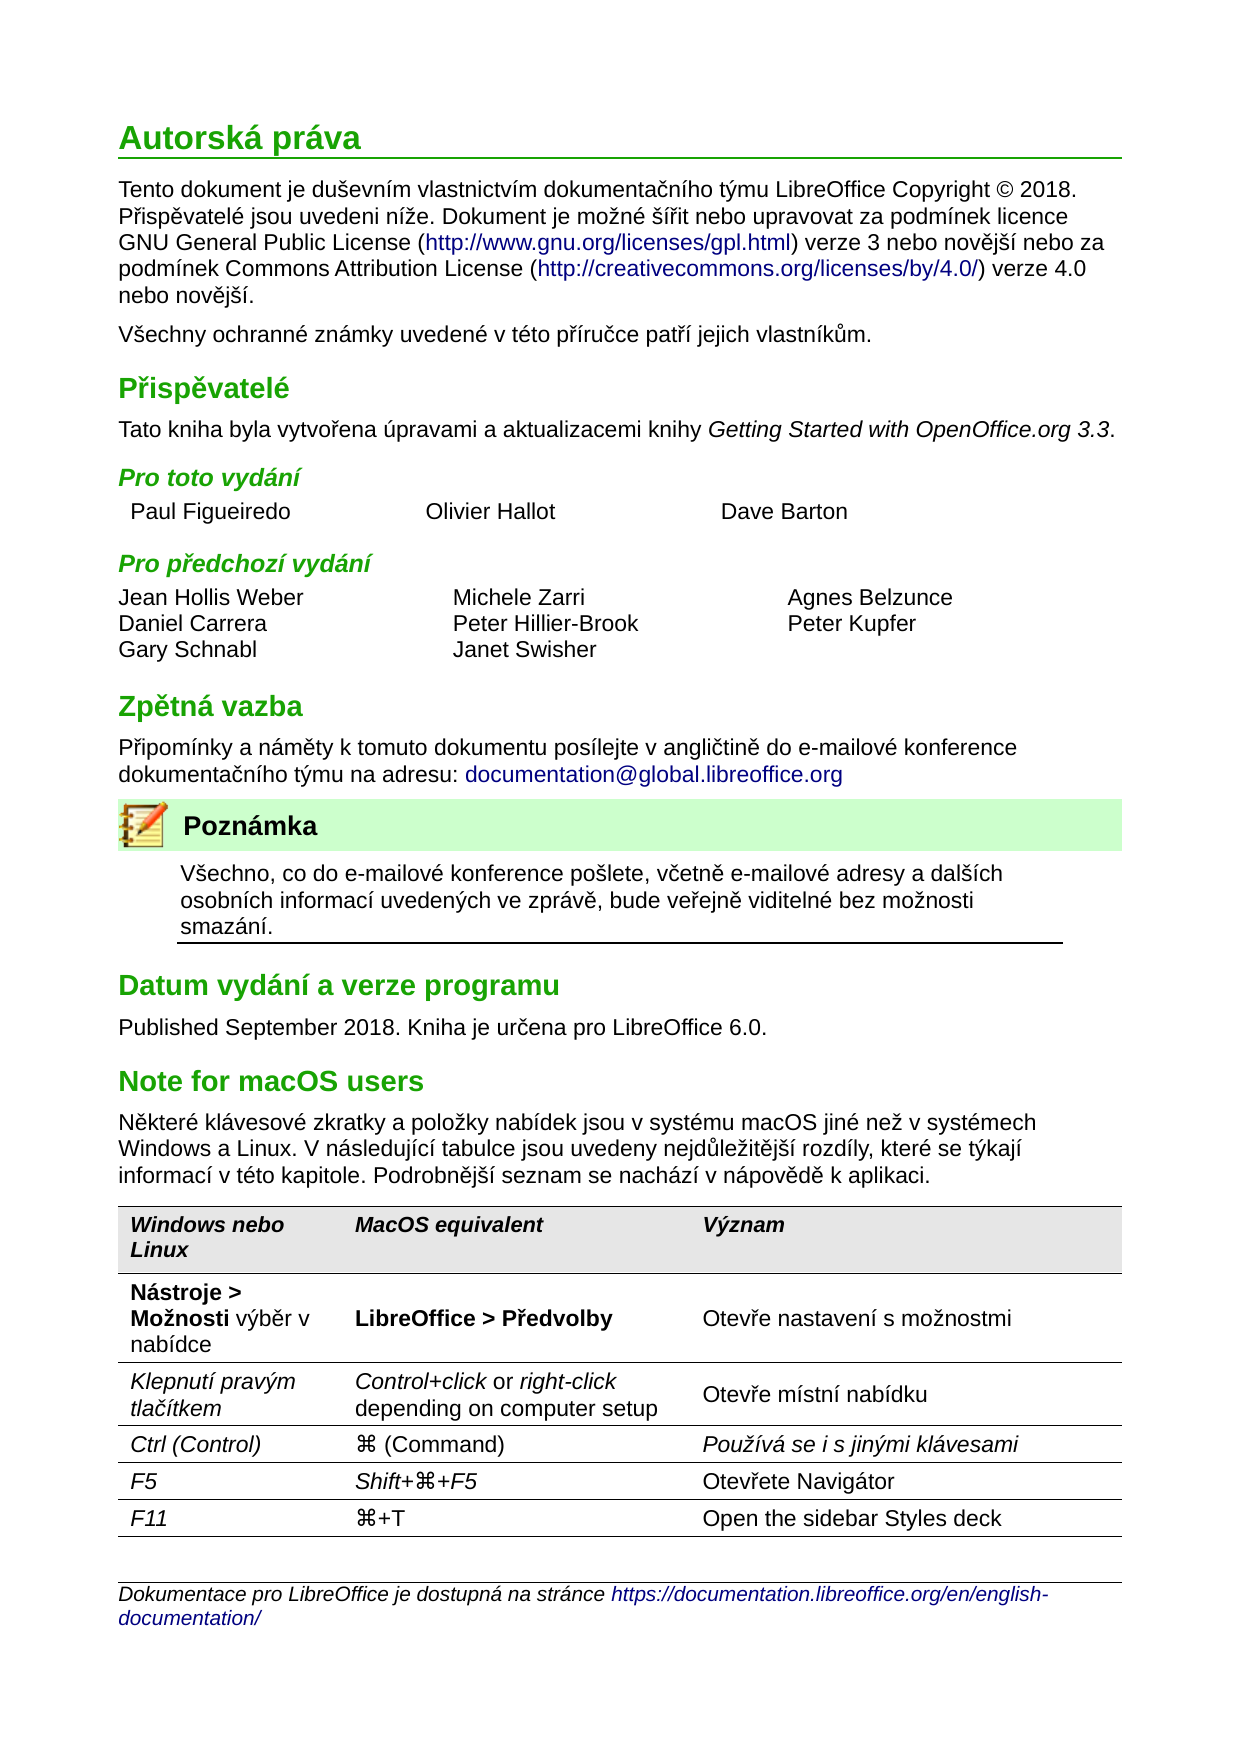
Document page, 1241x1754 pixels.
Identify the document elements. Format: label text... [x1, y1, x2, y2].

table_cell Otevřete Navigátor [690, 1463, 1122, 1499]
table_cell Daniel Carrera [118, 610, 453, 636]
table_cell Shift+⌘+F5 [343, 1463, 690, 1499]
subtitle Pro předchozí vydání [118, 549, 1122, 578]
table_cell Peter Hillier-Brook [453, 610, 787, 636]
table_header Michele Zarri [453, 584, 787, 610]
text Některé klávesové zkratky a položky nabídek jsou v systému macOS jiné než v systémech Windows a Linux. V následující tabulce jsou uvedeny nejdůležitější rozdíly, které se týkají informací v této kapitole. Podrobnější seznam se nachází v nápovědě k aplikaci. [118, 1109, 1122, 1188]
table_cell F11 [118, 1500, 343, 1536]
table_cell Janet Swisher [453, 636, 787, 665]
subtitle Autorská práva [118, 118, 1122, 157]
table_cell Otevře nastavení s možnostmi [690, 1274, 1122, 1362]
table_cell LibreOffice > Předvolby [343, 1274, 690, 1362]
subtitle Note for macOS users [118, 1063, 1122, 1097]
table_cell Ctrl (Control) [118, 1426, 343, 1462]
text Všechny ochranné známky uvedené v této příručce patří jejich vlastníkům. [118, 321, 1122, 347]
text Připomínky a náměty k tomuto dokumentu posílejte v angličtině do e-mailové konference dokumentačního týmu na adresu: documentation@global.libreoffice.org [118, 734, 1122, 787]
subtitle Zpětná vazba [118, 689, 1122, 722]
table_cell Open the sidebar Styles deck [690, 1500, 1122, 1536]
table_cell Control+click or right-click depending on computer setup [343, 1363, 690, 1425]
table_cell Nástroje > Možnosti výběr v nabídce [118, 1274, 343, 1362]
table_cell Používá se i s jinými klávesami [690, 1426, 1122, 1462]
table_cell ⌘ (Command) [343, 1426, 690, 1462]
table_header MacOS equivalent [343, 1207, 690, 1272]
table_cell Otevře místní nabídku [690, 1363, 1122, 1425]
table_cell Gary Schnabl [118, 636, 453, 665]
subtitle Poznámka [118, 799, 1122, 851]
subtitle Pro toto vydání [118, 463, 1122, 492]
table_header Paul Figueiredo [118, 498, 413, 528]
table_cell Klepnutí pravým tlačítkem [118, 1363, 343, 1425]
text Tento dokument je duševním vlastnictvím dokumentačního týmu LibreOffice Copyright © 2018. Přispěvatelé jsou uvedeni níže. Dokument je možné šířit nebo upravovat za podmínek licence GNU General Public License (http://www.gnu.org/licenses/gpl.html) verze 3 nebo novější nebo za podmínek Commons Attribution License (http://creativecommons.org/licenses/by/4.0/) verze 4.0 nebo novější. [118, 176, 1122, 308]
table_header Agnes Belzunce [788, 584, 1122, 610]
table_cell Peter Kupfer [788, 610, 1122, 636]
table_header Jean Hollis Weber [118, 584, 453, 610]
picture [119, 800, 170, 851]
table_cell F5 [118, 1463, 343, 1499]
table_header Význam [690, 1207, 1122, 1272]
text Všechno, co do e-mailové konference pošlete, včetně e-mailové adresy a dalších osobních informací uvedených ve zprávě, bude veřejně viditelné bez možnosti smazání. [177, 857, 1063, 942]
table_header Olivier Hallot [414, 498, 709, 528]
table_header Windows nebo Linux [118, 1207, 343, 1272]
table_header Dave Barton [709, 498, 1122, 528]
subtitle Přispěvatelé [118, 371, 1122, 404]
table_cell [788, 636, 1122, 665]
text Tato kniha byla vytvořena úpravami a aktualizacemi knihy Getting Started with OpenOffice.org 3.3. [118, 416, 1122, 442]
subtitle Datum vydání a verze programu [118, 968, 1122, 1002]
text Published September 2018. Kniha je určena pro LibreOffice 6.0. [118, 1013, 1122, 1040]
table_cell ⌘+T [343, 1500, 690, 1536]
